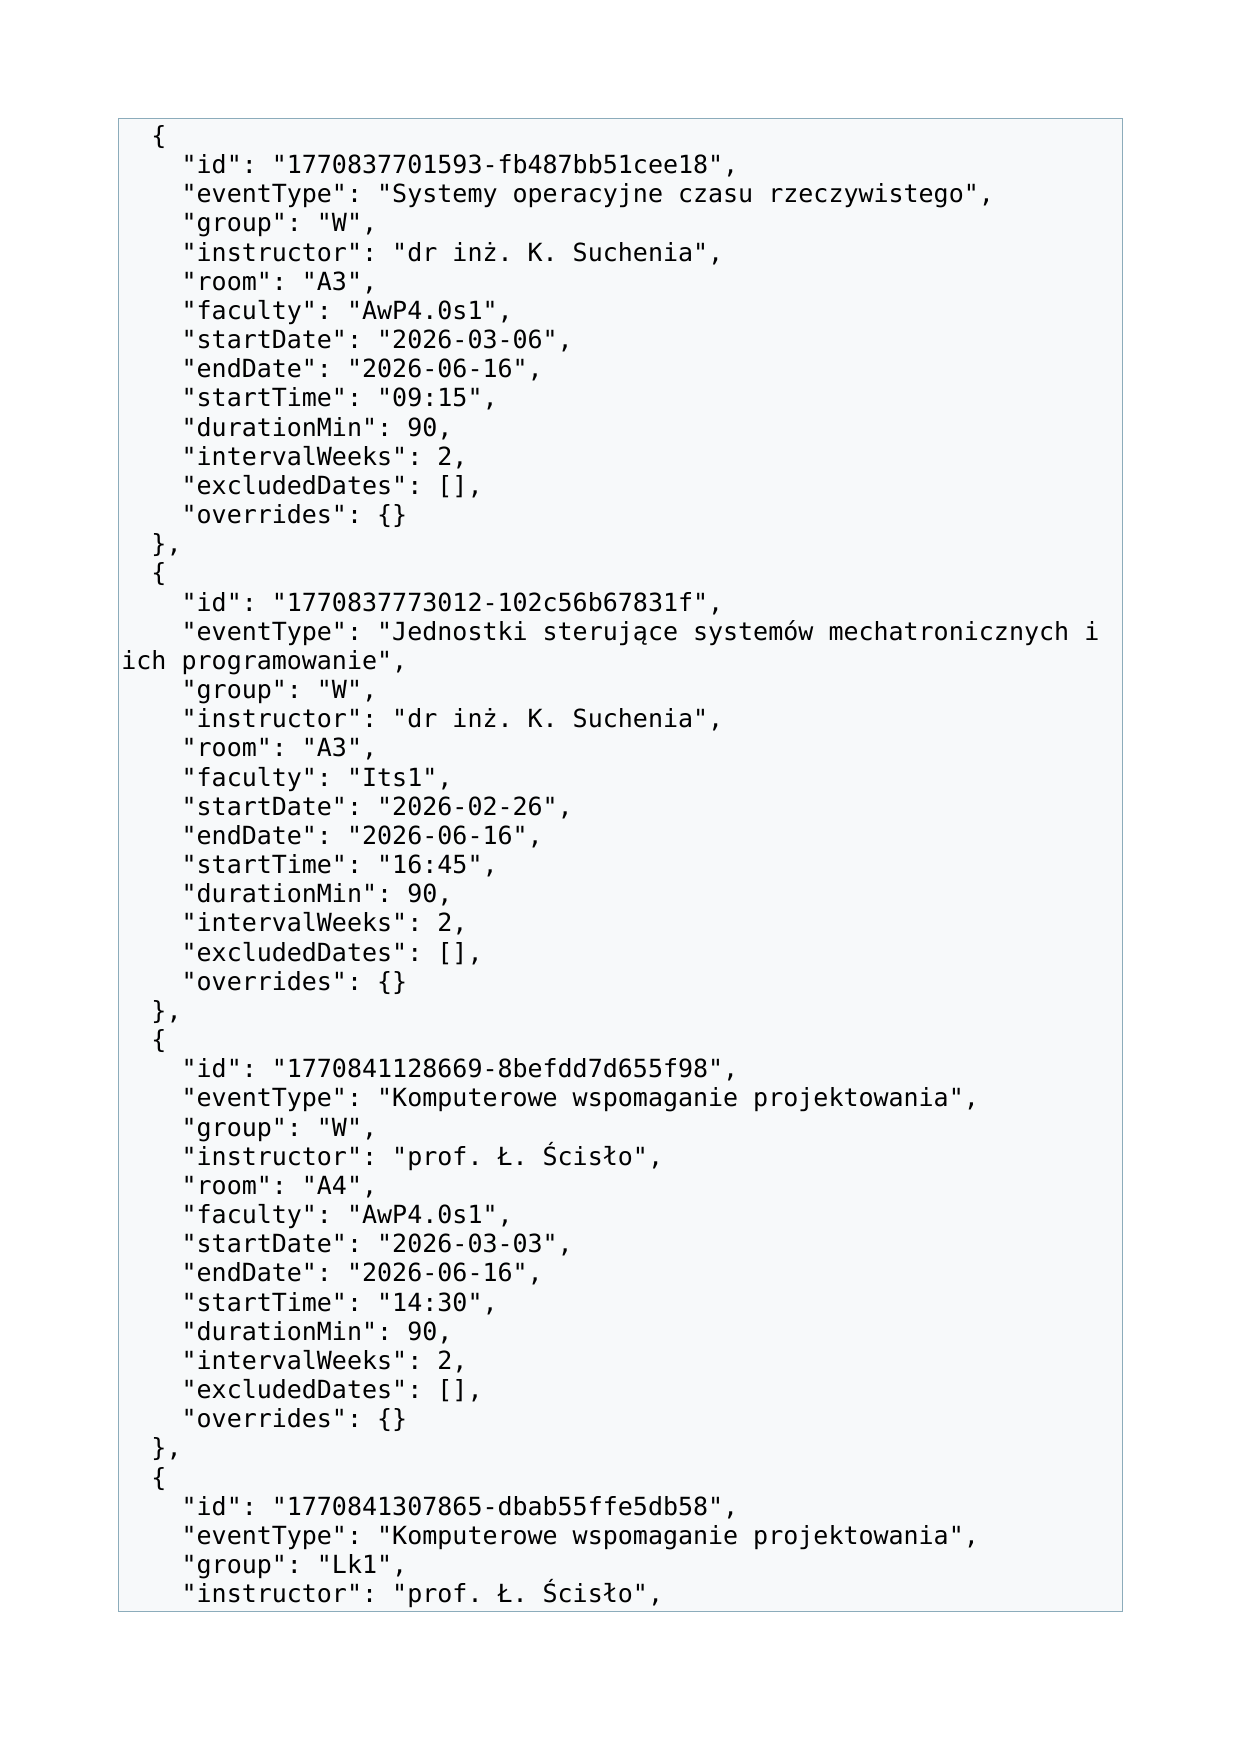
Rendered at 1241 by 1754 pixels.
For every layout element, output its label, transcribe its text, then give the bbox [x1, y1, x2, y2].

text { "id": "1770837701593-fb487bb51cee18", "eventType": "Systemy operacyjne czasu rzeczywistego", "group": "W", "instructor": "dr inż. K. Suchenia", "room": "A3", "faculty": "AwP4.0s1", "startDate": "2026-03-06", "endDate": "2026-06-16", "startTime": "09:15", "durationMin": 90, "intervalWeeks": 2, "excludedDates": [], "overrides": {} }, { "id": "1770837773012-102c56b67831f", "eventType": "Jednostki sterujące systemów mechatronicznych i ich programowanie", "group": "W", "instructor": "dr inż. K. Suchenia", "room": "A3", "faculty": "Its1", "startDate": "2026-02-26", "endDate": "2026-06-16", "startTime": "16:45", "durationMin": 90, "intervalWeeks": 2, "excludedDates": [], "overrides": {} }, { "id": "1770841128669-8befdd7d655f98", "eventType": "Komputerowe wspomaganie projektowania", "group": "W", "instructor": "prof. Ł. Ścisło", "room": "A4", "faculty": "AwP4.0s1", "startDate": "2026-03-03", "endDate": "2026-06-16", "startTime": "14:30", "durationMin": 90, "intervalWeeks": 2, "excludedDates": [], "overrides": {} }, { "id": "1770841307865-dbab55ffe5db58", "eventType": "Komputerowe wspomaganie projektowania", "group": "Lk1", "instructor": "prof. Ł. Ścisło", [119, 119, 1122, 1611]
